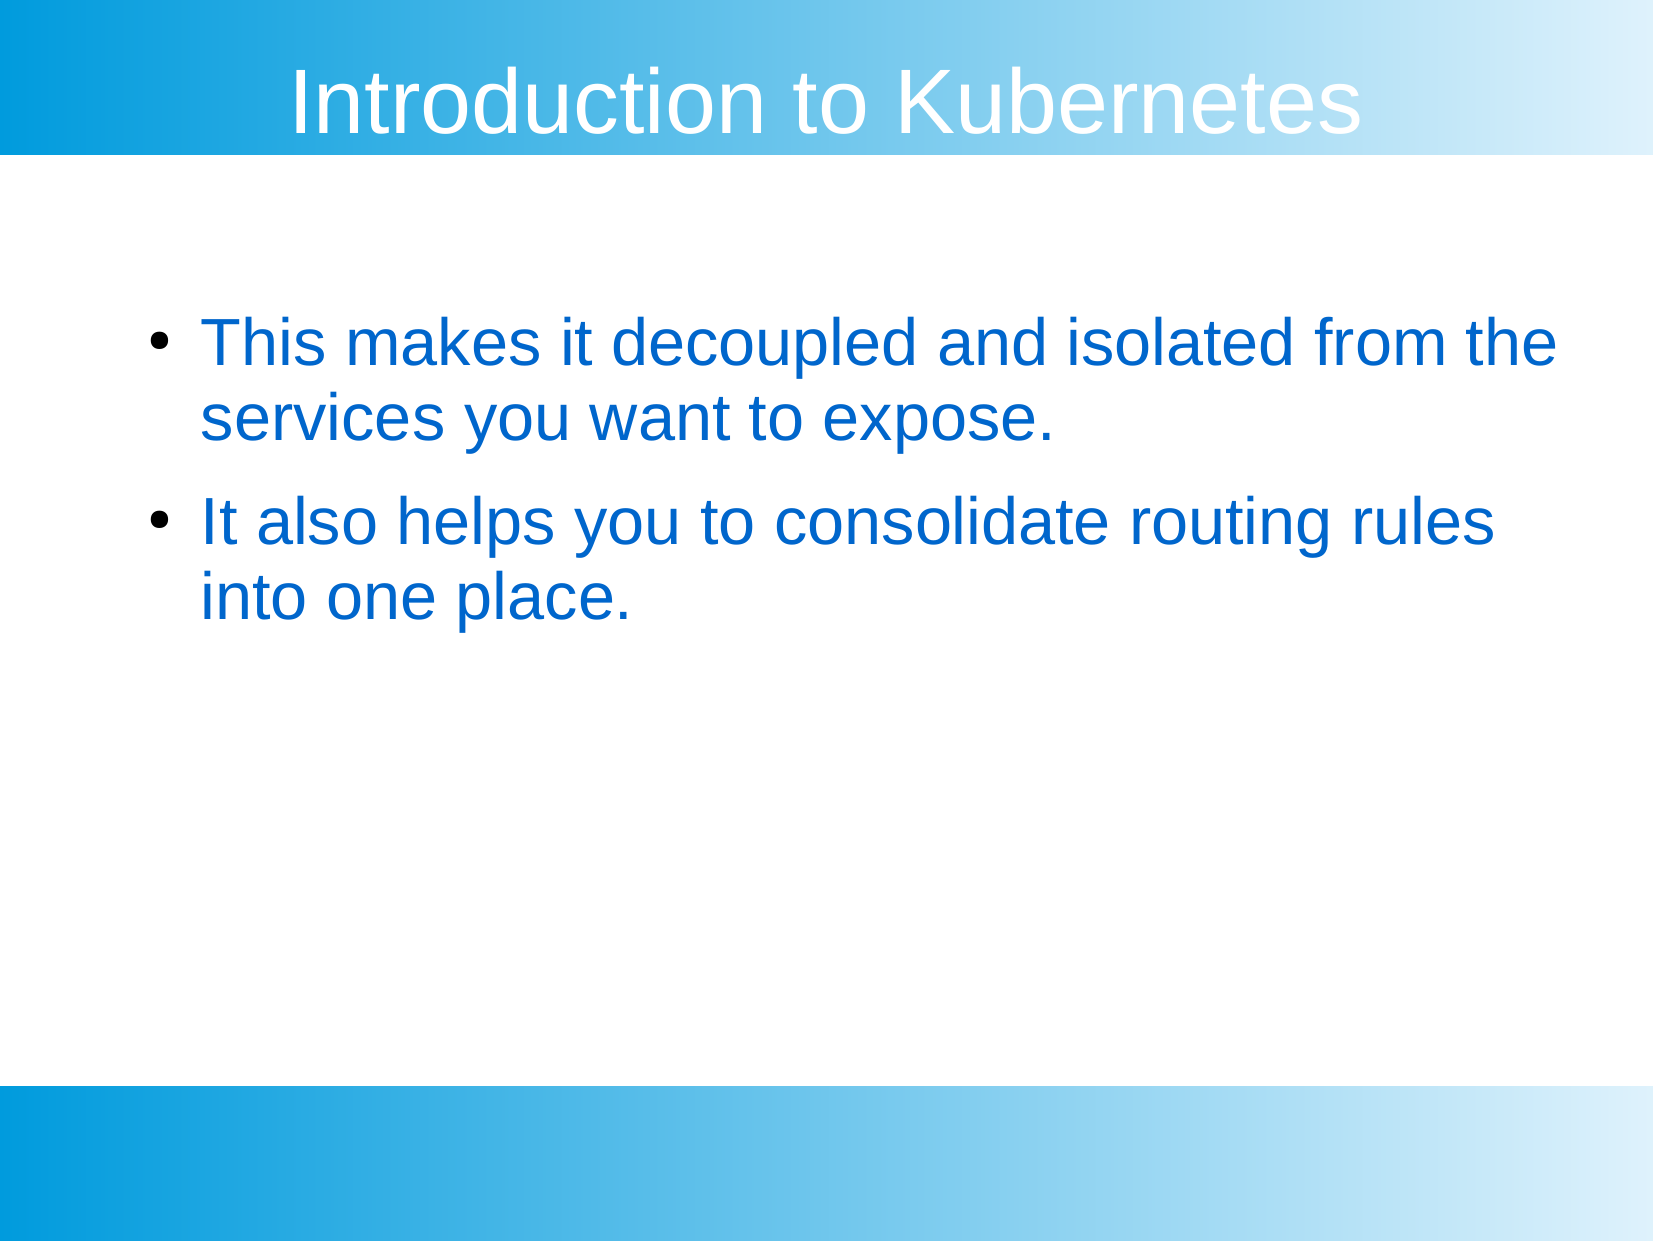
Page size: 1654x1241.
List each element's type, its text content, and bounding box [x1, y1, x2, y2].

list This makes it decoupled and isolated from the services you want to expose. It also helps you to consolidate routing rules into one place. [129, 200, 1619, 667]
title Introduction to Kubernetes [82, 49, 1571, 155]
